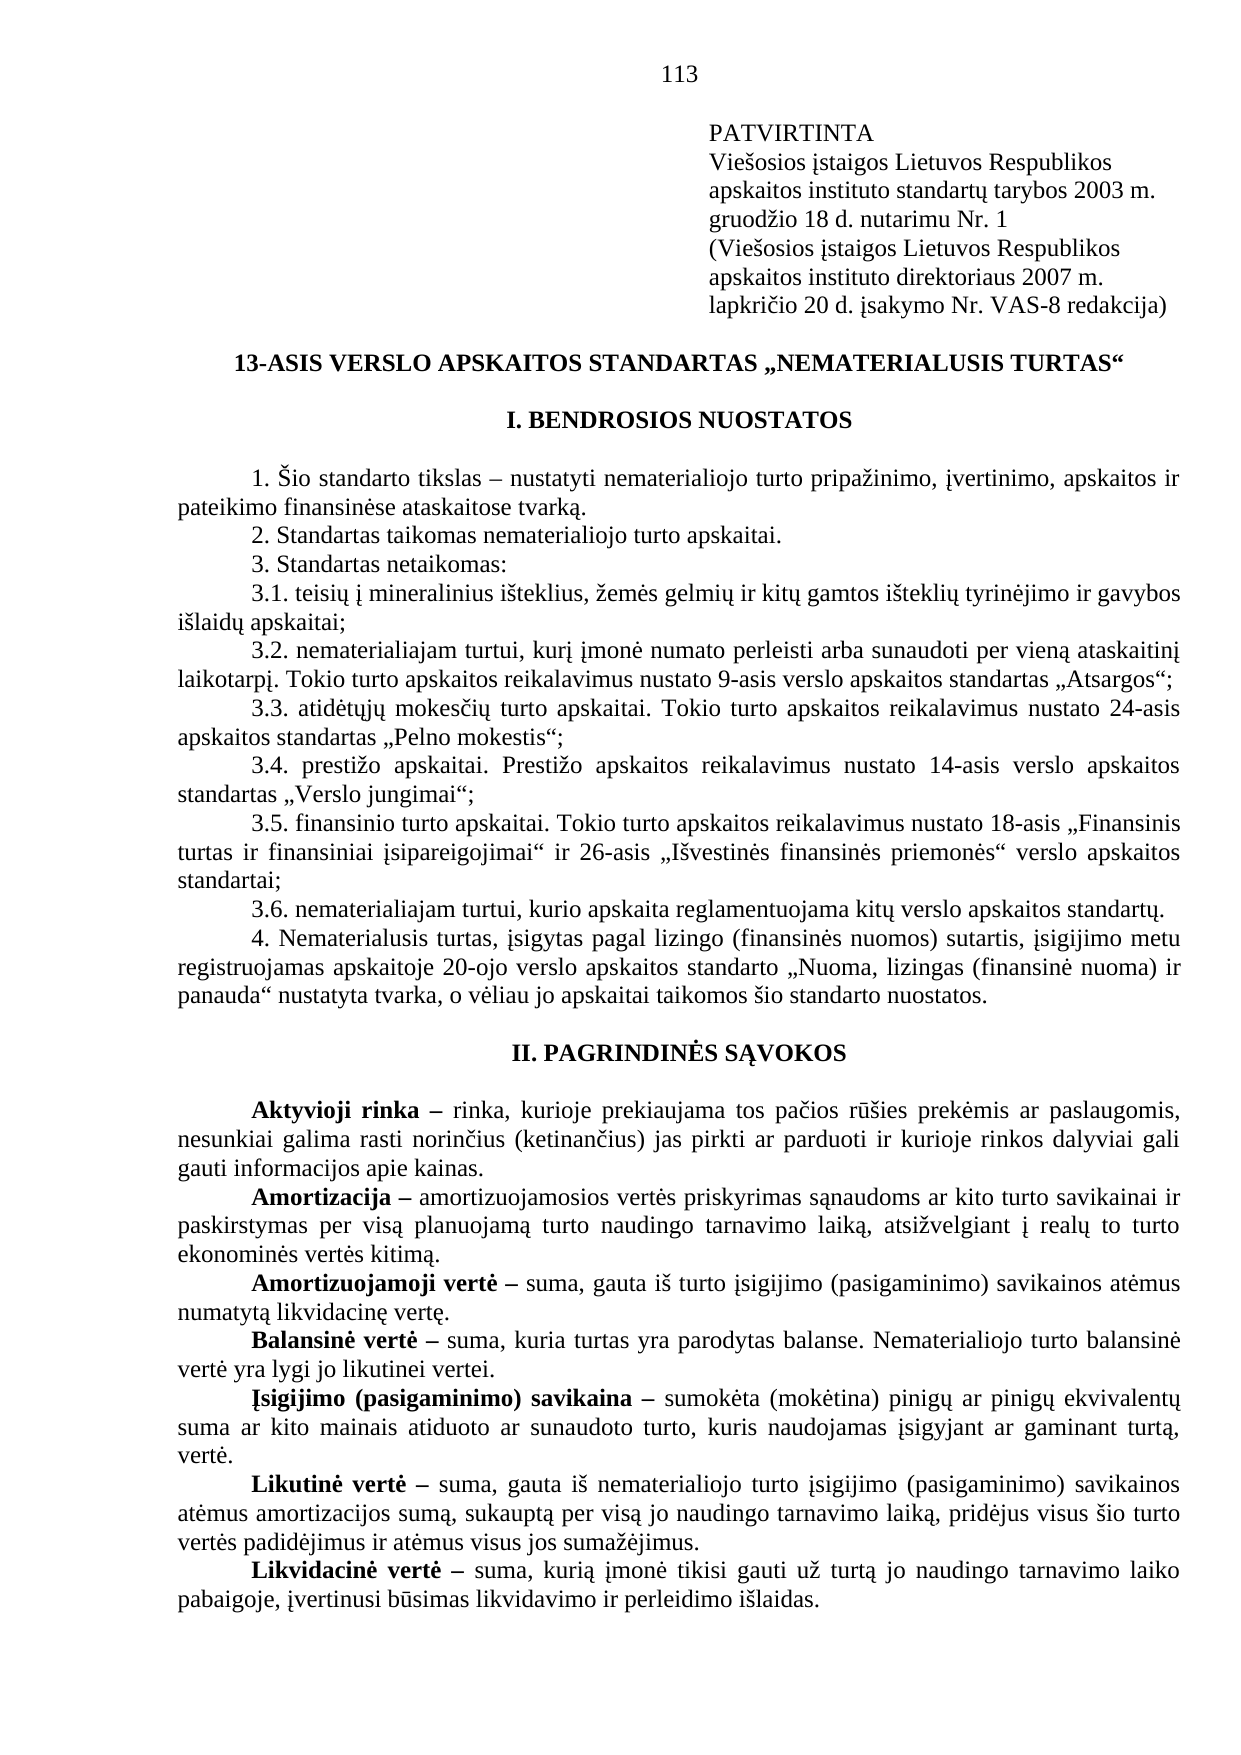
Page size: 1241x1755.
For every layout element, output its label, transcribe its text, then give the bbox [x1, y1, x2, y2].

text lapkričio 20 d. įsakymo Nr. VAS-8 redakcija) [177, 291, 1181, 319]
text 1. Šio standarto tikslas – nustatyti nematerialiojo turto pripažinimo, įvertinimo, apskaitos ir pateikimo finansinėse ataskaitose tvarką. [177, 463, 1181, 521]
text apskaitos instituto standartų tarybos 2003 m. [177, 176, 1181, 204]
text Likvidacinė vertė – suma, kurią įmonė tikisi gauti už turtą jo naudingo tarnavimo laiko pabaigoje, įvertinusi būsimas likvidavimo ir perleidimo išlaidas. [177, 1556, 1181, 1613]
text Likutinė vertė – suma, gauta iš nematerialiojo turto įsigijimo (pasigaminimo) savikainos atėmus amortizacijos sumą, sukauptą per visą jo naudingo tarnavimo laiką, pridėjus visus šio turto vertės padidėjimus ir atėmus visus jos sumažėjimus. [177, 1469, 1181, 1556]
text Aktyvioji rinka – rinka, kurioje prekiaujama tos pačios rūšies prekėmis ar paslaugomis, nesunkiai galima rasti norinčius (ketinančius) jas pirkti ar parduoti ir kurioje rinkos dalyviai gali gauti informacijos apie kainas. [177, 1096, 1181, 1182]
text 3.5. finansinio turto apskaitai. Tokio turto apskaitos reikalavimus nustato 18-asis „Finansinis turtas ir finansiniai įsipareigojimai“ ir 26-asis „Išvestinės finansinės priemonės“ verslo apskaitos standartai; [177, 808, 1181, 894]
text 3. Standartas netaikomas: [177, 549, 1181, 578]
text gruodžio 18 d. nutarimu Nr. 1 [177, 204, 1181, 233]
text 3.3. atidėtųjų mokesčių turto apskaitai. Tokio turto apskaitos reikalavimus nustato 24-asis apskaitos standartas „Pelno mokestis“; [177, 693, 1181, 751]
text 2. Standartas taikomas nematerialiojo turto apskaitai. [177, 521, 1181, 549]
text Viešosios įstaigos Lietuvos Respublikos [177, 147, 1181, 176]
text 3.2. nematerialiajam turtui, kurį įmonė numato perleisti arba sunaudoti per vieną ataskaitinį laikotarpį. Tokio turto apskaitos reikalavimus nustato 9-asis verslo apskaitos standartas „Atsargos“; [177, 636, 1181, 693]
text apskaitos instituto direktoriaus 2007 m. [177, 262, 1181, 291]
text II. PAGRINDINĖS SĄVOKOS [177, 1038, 1181, 1067]
text 3.1. teisių į mineralinius išteklius, žemės gelmių ir kitų gamtos išteklių tyrinėjimo ir gavybos išlaidų apskaitai; [177, 578, 1181, 636]
text I. BENDROSIOS NUOSTATOS [177, 406, 1181, 434]
text Įsigijimo (pasigaminimo) savikaina – sumokėta (mokėtina) pinigų ar pinigų ekvivalentų suma ar kito mainais atiduoto ar sunaudoto turto, kuris naudojamas įsigyjant ar gaminant turtą, vertė. [177, 1383, 1181, 1469]
text Balansinė vertė – suma, kuria turtas yra parodytas balanse. Nematerialiojo turto balansinė vertė yra lygi jo likutinei vertei. [177, 1326, 1181, 1383]
text PATVIRTINTA [709, 118, 1181, 147]
text 3.4. prestižo apskaitai. Prestižo apskaitos reikalavimus nustato 14-asis verslo apskaitos standartas „Verslo jungimai“; [177, 751, 1181, 808]
text 3.6. nematerialiajam turtui, kurio apskaita reglamentuojama kitų verslo apskaitos standartų. [177, 894, 1181, 923]
text (Viešosios įstaigos Lietuvos Respublikos [177, 233, 1181, 262]
text Amortizuojamoji vertė – suma, gauta iš turto įsigijimo (pasigaminimo) savikainos atėmus numatytą likvidacinę vertę. [177, 1268, 1181, 1326]
text Amortizacija – amortizuojamosios vertės priskyrimas sąnaudoms ar kito turto savikainai ir paskirstymas per visą planuojamą turto naudingo tarnavimo laiką, atsižvelgiant į realų to turto ekonominės vertės kitimą. [177, 1182, 1181, 1268]
text 4. Nematerialusis turtas, įsigytas pagal lizingo (finansinės nuomos) sutartis, įsigijimo metu registruojamas apskaitoje 20-ojo verslo apskaitos standarto „Nuoma, lizingas (finansinė nuoma) ir panauda“ nustatyta tvarka, o vėliau jo apskaitai taikomos šio standarto nuostatos. [177, 923, 1181, 1009]
text 13-ASIS VERSLO APSKAITOS STANDARTAS „NEMATERIALUSIS TURTAS“ [177, 348, 1181, 377]
